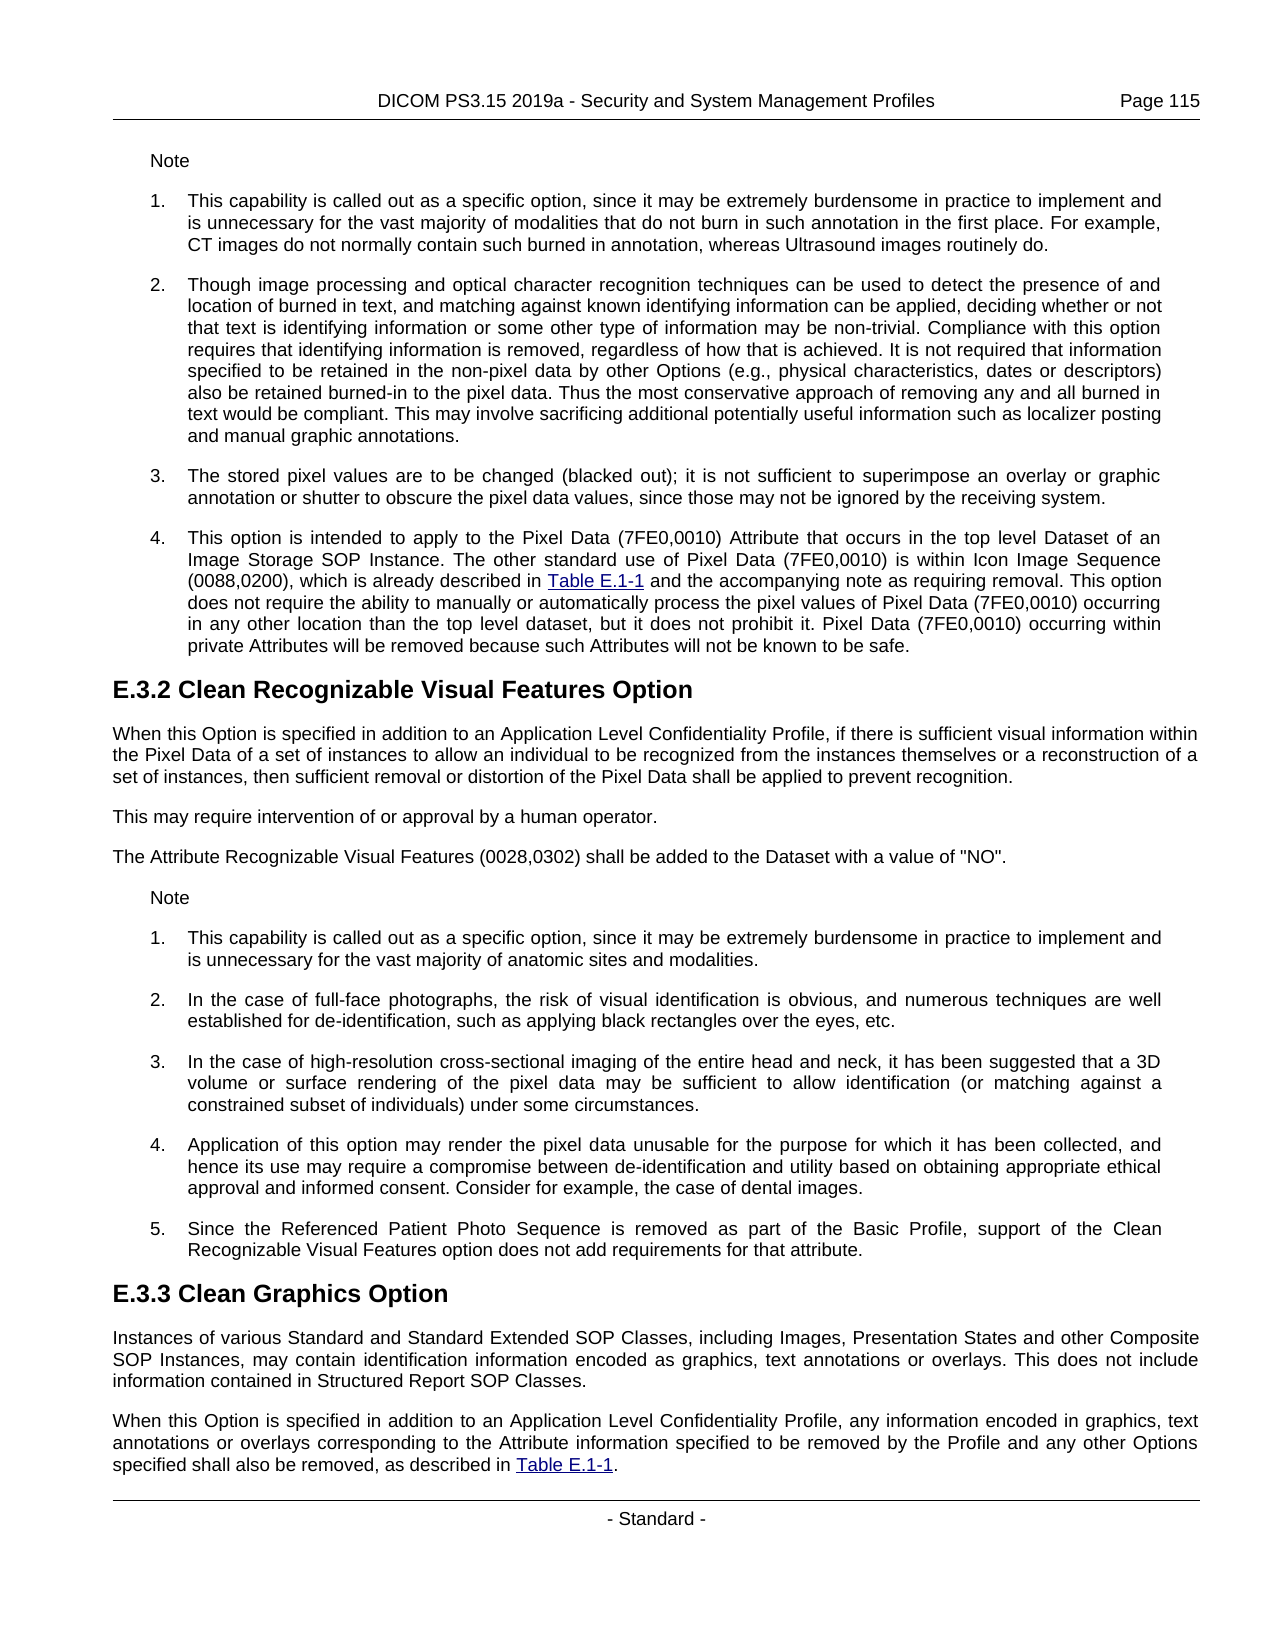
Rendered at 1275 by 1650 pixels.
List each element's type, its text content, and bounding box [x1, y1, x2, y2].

list This capability is called out as a specific option, since it may be extremely burdensome in practice to implement and is unnecessary for the vast majority of anatomic sites and modalities. [150, 927, 1162, 970]
list In the case of high-resolution cross-sectional imaging of the entire head and neck, it has been suggested that a 3D volume or surface rendering of the pixel data may be sufficient to allow identification (or matching against a constrained subset of individuals) under some circumstances. [150, 1051, 1162, 1115]
list This capability is called out as a specific option, since it may be extremely burdensome in practice to implement and is unnecessary for the vast majority of modalities that do not burn in such annotation in the first place. For example, CT images do not normally contain such burned in annotation, whereas Ultrasound images routinely do. [150, 190, 1162, 255]
text E.3.3 Clean Graphics Option [112, 1279, 1200, 1308]
text When this Option is specified in addition to an Application Level Confidentiality Profile, any information encoded in graphics, text annotations or overlays corresponding to the Attribute information specified to be removed by the Profile and any other Options specified shall also be removed, as described in Table E.1-1. [112, 1410, 1200, 1475]
text The Attribute Recognizable Visual Features (0028,0302) shall be added to the Dataset with a value of "NO". [112, 846, 1200, 868]
list Since the Referenced Patient Photo Sequence is removed as part of the Basic Profile, support of the Clean Recognizable Visual Features option does not add requirements for that attribute. [150, 1217, 1162, 1261]
list The stored pixel values are to be changed (blacked out); it is not sufficient to superimpose an overlay or graphic annotation or shutter to obscure the pixel data values, since those may not be ignored by the receiving system. [150, 465, 1162, 508]
list Application of this option may render the pixel data unusable for the purpose for which it has been collected, and hence its use may require a compromise between de-identification and utility based on obtaining appropriate ethical approval and informed consent. Consider for example, the case of dental images. [150, 1134, 1162, 1199]
text This may require intervention of or approval by a human operator. [112, 806, 1200, 827]
text Note [150, 887, 1162, 908]
list This option is intended to apply to the Pixel Data (7FE0,0010) Attribute that occurs in the top level Dataset of an Image Storage SOP Instance. The other standard use of Pixel Data (7FE0,0010) is within Icon Image Sequence (0088,0200), which is already described in Table E.1-1 and the accompanying note as requiring removal. This option does not require the ability to manually or automatically process the pixel values of Pixel Data (7FE0,0010) occurring in any other location than the top level dataset, but it does not prohibit it. Pixel Data (7FE0,0010) occurring within private Attributes will be removed because such Attributes will not be known to be safe. [150, 527, 1162, 656]
list Though image processing and optical character recognition techniques can be used to detect the presence of and location of burned in text, and matching against known identifying information can be applied, deciding whether or not that text is identifying information or some other type of information may be non-trivial. Compliance with this option requires that identifying information is removed, regardless of how that is achieved. It is not required that information specified to be retained in the non-pixel data by other Options (e.g., physical characteristics, dates or descriptors) also be retained burned-in to the pixel data. Thus the most conservative approach of removing any and all burned in text would be compliant. This may involve sacrificing additional potentially useful information such as localizer posting and manual graphic annotations. [150, 274, 1162, 446]
text Note [150, 150, 1162, 172]
text E.3.2 Clean Recognizable Visual Features Option [112, 675, 1200, 704]
list In the case of full-face photographs, the risk of visual identification is obvious, and numerous techniques are well established for de-identification, such as applying black rectangles over the eyes, etc. [150, 989, 1162, 1032]
text When this Option is specified in addition to an Application Level Confidentiality Profile, if there is sufficient visual information within the Pixel Data of a set of instances to allow an individual to be recognized from the instances themselves or a reconstruction of a set of instances, then sufficient removal or distortion of the Pixel Data shall be applied to prevent recognition. [112, 722, 1200, 787]
text Instances of various Standard and Standard Extended SOP Classes, including Images, Presentation States and other Composite SOP Instances, may contain identification information encoded as graphics, text annotations or overlays. This does not include information contained in Structured Report SOP Classes. [112, 1327, 1200, 1392]
